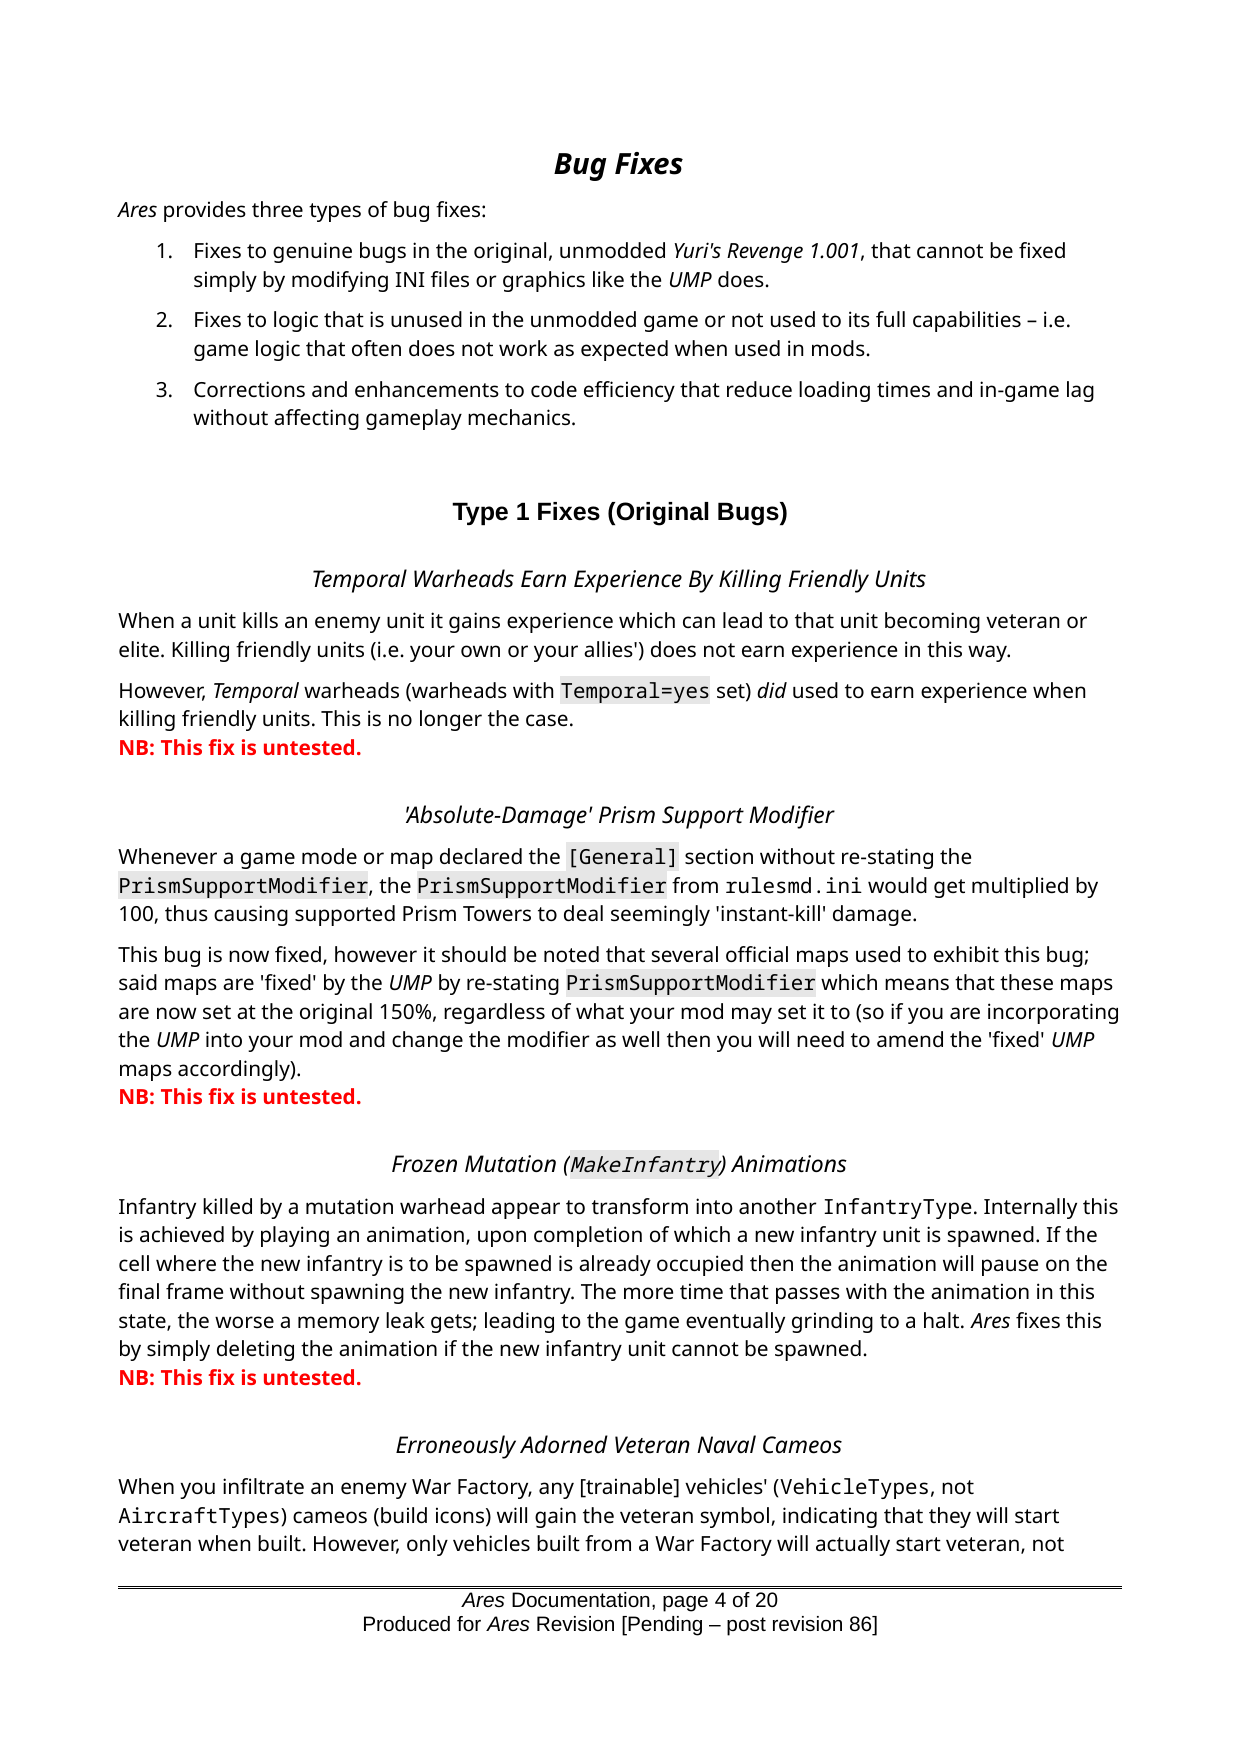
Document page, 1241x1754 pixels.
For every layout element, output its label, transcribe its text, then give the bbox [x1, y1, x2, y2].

text Ares provides three types of bug fixes: [118, 195, 1122, 224]
text When you infiltrate an enemy War Factory, any [trainable] vehicles' (VehicleTypes, not AircraftTypes) cameos (build icons) will gain the veteran symbol, indicating that they will start veteran when built. However, only vehicles built from a War Factory will actually start veteran, not [118, 1472, 1122, 1558]
list Fixes to logic that is unused in the unmodded game or not used to its full capabilities – i.e. game logic that often does not work as expected when used in mods. [156, 306, 1122, 362]
text When a unit kills an enemy unit it gains experience which can lead to that unit becoming veteran or elite. Killing friendly units (i.e. your own or your allies') does not earn experience in this way. [118, 606, 1122, 663]
subtitle Bug Fixes [118, 143, 1122, 183]
list Fixes to genuine bugs in the original, unmodded Yuri's Revenge 1.001, that cannot be fixed simply by modifying INI files or graphics like the UMP does. [156, 236, 1122, 293]
subtitle Erroneously Adorned Veteran Naval Cameos [118, 1428, 1122, 1460]
text However, Temporal warheads (warheads with Temporal=yes set) did used to earn experience when killing friendly units. This is no longer the case. NB: This fix is untested. [118, 676, 1122, 761]
subtitle Type 1 Fixes (Original Bugs) [118, 497, 1122, 526]
text This bug is now fixed, however it should be noted that several official maps used to exhibit this bug; said maps are 'fixed' by the UMP by re-stating PrismSupportModifier which means that these maps are now set at the original 150%, regardless of what your mod may set it to (so if you are incorporating the UMP into your mod and change the modifier as well then you will need to amend the 'fixed' UMP maps accordingly). NB: This fix is untested. [118, 940, 1122, 1111]
subtitle Frozen Mutation (MakeInfantry) Animations [118, 1148, 1122, 1179]
text Infantry killed by a mutation warhead appear to transform into another InfantryType. Internally this is achieved by playing an animation, upon completion of which a new infantry unit is spawned. If the cell where the new infantry is to be spawned is already occupied then the animation will pause on the final frame without spawning the new infantry. The more time that passes with the animation in this state, the worse a memory leak gets; leading to the game eventually grinding to a halt. Ares fixes this by simply deleting the animation if the new infantry unit cannot be spawned. NB: This fix is untested. [118, 1192, 1122, 1391]
list Corrections and enhancements to code efficiency that reduce loading times and in-game lag without affecting gameplay mechanics. [156, 375, 1122, 432]
subtitle Temporal Warheads Earn Experience By Killing Friendly Units [118, 563, 1122, 594]
subtitle 'Absolute-Damage' Prism Support Modifier [118, 798, 1122, 830]
text Whenever a game mode or map declared the [General] section without re-stating the PrismSupportModifier, the PrismSupportModifier from rulesmd.ini would get multiplied by 100, thus causing supported Prism Towers to deal seemingly 'instant-kill' damage. [118, 842, 1122, 928]
